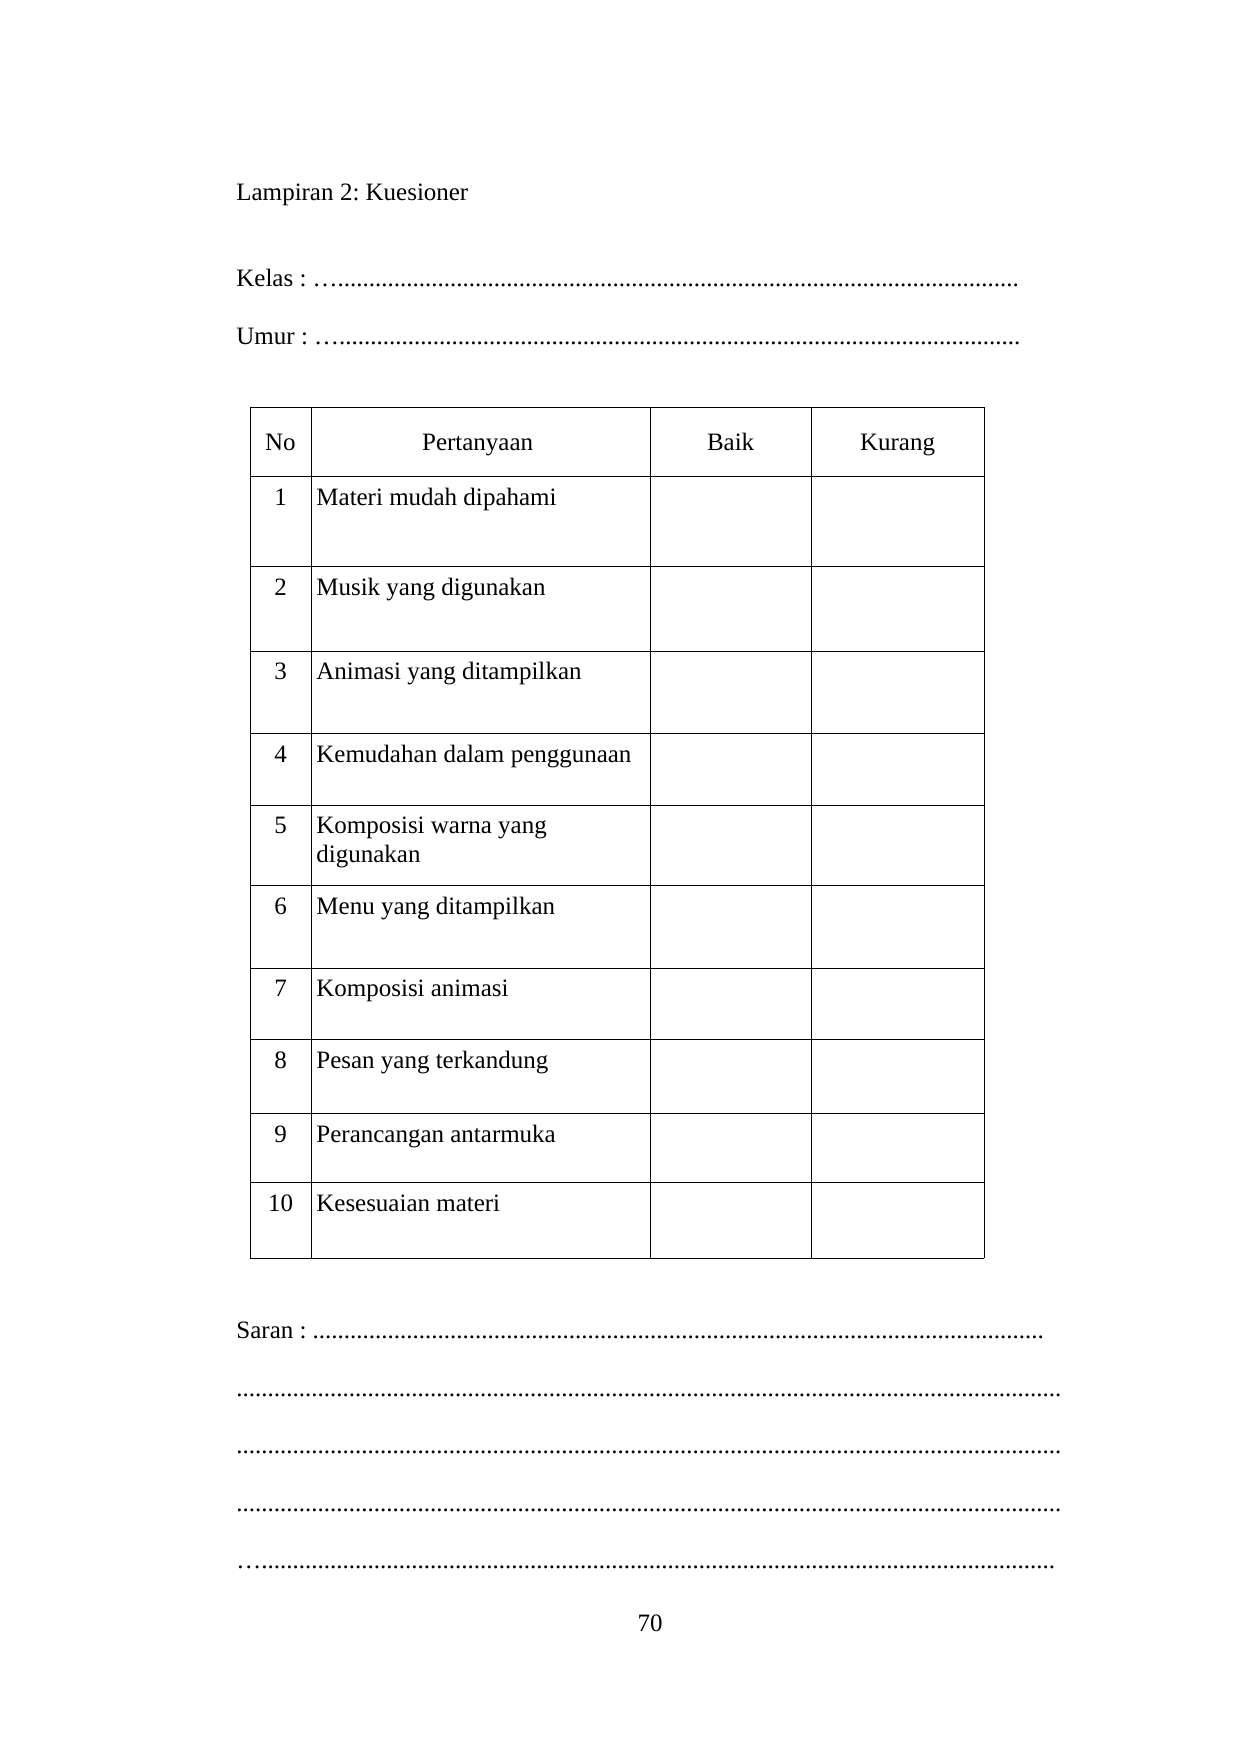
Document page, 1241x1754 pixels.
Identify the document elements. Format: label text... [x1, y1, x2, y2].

table_header No [251, 408, 311, 476]
table_cell [812, 652, 984, 733]
table_cell [812, 1114, 984, 1182]
table_cell [812, 806, 984, 885]
table_cell [651, 1183, 811, 1258]
table_cell [812, 969, 984, 1039]
table_cell Menu yang ditampilkan [312, 886, 650, 968]
table_cell [812, 477, 984, 566]
table_cell 5 [251, 806, 311, 885]
table_header Kelas : …............................................................................................................. Umur : …............................................................................................................. [236, 264, 1063, 350]
table_cell Komposisi animasi [312, 969, 650, 1039]
table_cell [812, 1040, 984, 1113]
table_cell 4 [251, 734, 311, 805]
table_cell [651, 652, 811, 733]
table_cell 9 [251, 1114, 311, 1182]
table_cell [651, 734, 811, 805]
table_cell [651, 1114, 811, 1182]
table_cell [812, 1183, 984, 1258]
table_cell Komposisi warna yang digunakan [312, 806, 650, 885]
table_cell [651, 886, 811, 968]
table_header Baik [651, 408, 811, 476]
table_cell 8 [251, 1040, 311, 1113]
table_cell Musik yang digunakan [312, 567, 650, 651]
table_cell [812, 567, 984, 651]
table_header Saran : ..................................................................................................................... ............................................................................................................................................................................................................................................................................................................................................................................................................…............................................................................................................................... [236, 1316, 1063, 1574]
table_cell 3 [251, 652, 311, 733]
table_cell 6 [251, 886, 311, 968]
table_cell [651, 1040, 811, 1113]
table_cell 2 [251, 567, 311, 651]
table_cell Perancangan antarmuka [312, 1114, 650, 1182]
table_cell Kesesuaian materi [312, 1183, 650, 1258]
table_cell Materi mudah dipahami [312, 477, 650, 566]
table_cell [651, 477, 811, 566]
text Lampiran 2: Kuesioner [236, 177, 1063, 206]
table_cell [651, 567, 811, 651]
table_cell [651, 806, 811, 885]
table_cell [812, 734, 984, 805]
table_header Kurang [812, 408, 984, 476]
table_cell 7 [251, 969, 311, 1039]
table_cell 1 [251, 477, 311, 566]
table_cell [651, 969, 811, 1039]
table_cell 10 [251, 1183, 311, 1258]
table_cell Pesan yang terkandung [312, 1040, 650, 1113]
table_cell [812, 886, 984, 968]
table_cell Kemudahan dalam penggunaan [312, 734, 650, 805]
table_cell Animasi yang ditampilkan [312, 652, 650, 733]
table_header Pertanyaan [312, 408, 650, 476]
